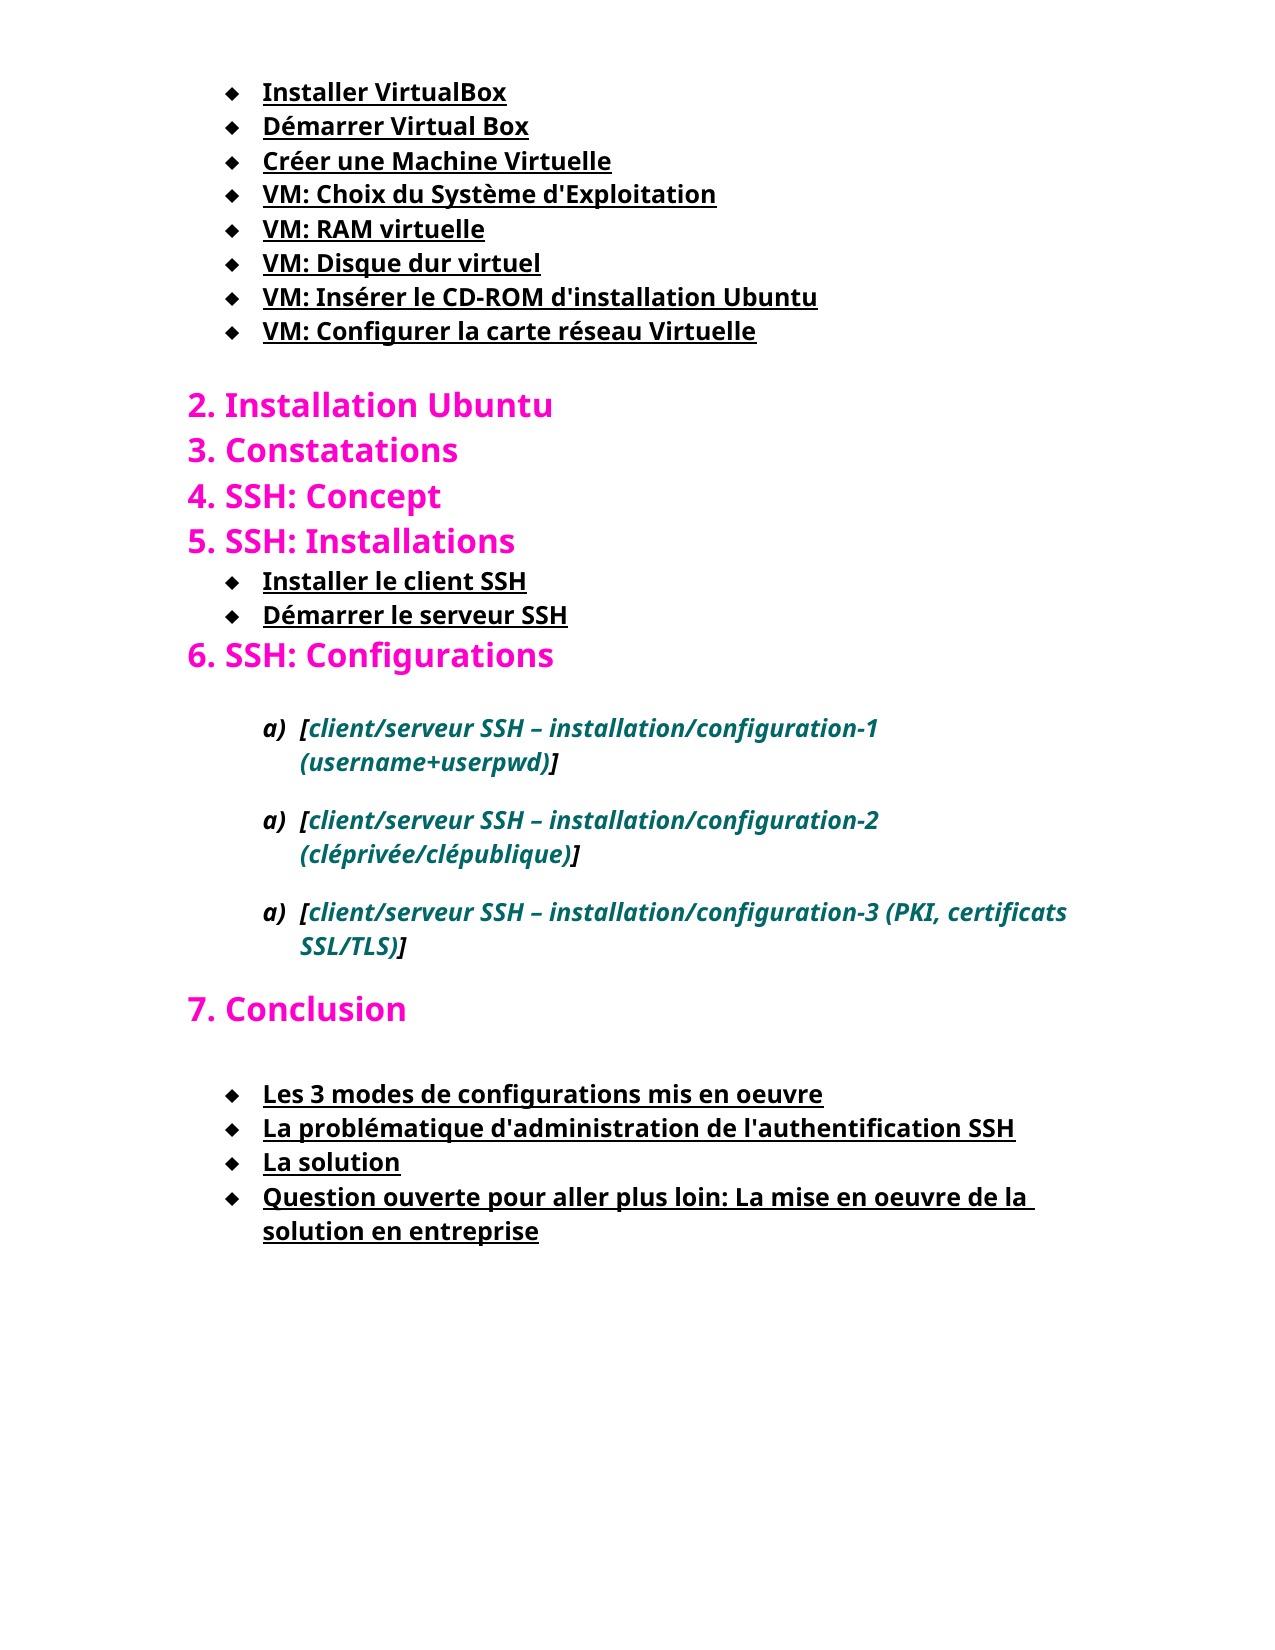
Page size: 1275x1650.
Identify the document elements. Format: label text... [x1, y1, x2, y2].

list Démarrer Virtual Box [225, 109, 1125, 143]
list Installer le client SSH [225, 563, 1125, 597]
list VM: Insérer le CD-ROM d'installation Ubuntu [225, 279, 1125, 313]
list Conclusion [187, 986, 1125, 1032]
list Démarrer le serveur SSH [225, 597, 1125, 631]
list [client/serveur SSH – installation/configuration-2 (cléprivée/clépublique)] [262, 803, 1125, 871]
list VM: Configurer la carte réseau Virtuelle [225, 313, 1125, 347]
list VM: Choix du Système d'Exploitation [225, 177, 1125, 211]
list Les 3 modes de configurations mis en oeuvre [225, 1077, 1125, 1111]
list SSH: Concept [187, 472, 1125, 518]
list La solution [225, 1145, 1125, 1179]
list [client/serveur SSH – installation/configuration-3 (PKI, certificats SSL/TLS)] [262, 894, 1125, 962]
list La problématique d'administration de l'authentification SSH [225, 1111, 1125, 1145]
list [client/serveur SSH – installation/configuration-1 (username+userpwd)] [262, 711, 1125, 779]
list Constatations [187, 427, 1125, 472]
list VM: RAM virtuelle [225, 211, 1125, 245]
list SSH: Installations [187, 518, 1125, 563]
list VM: Disque dur virtuel [225, 245, 1125, 279]
list Installation Ubuntu [187, 382, 1125, 427]
list Installer VirtualBox [225, 75, 1125, 109]
list Question ouverte pour aller plus loin: La mise en oeuvre de la solution en entreprise [225, 1179, 1125, 1247]
list Créer une Machine Virtuelle [225, 143, 1125, 177]
list SSH: Configurations [187, 631, 1125, 677]
